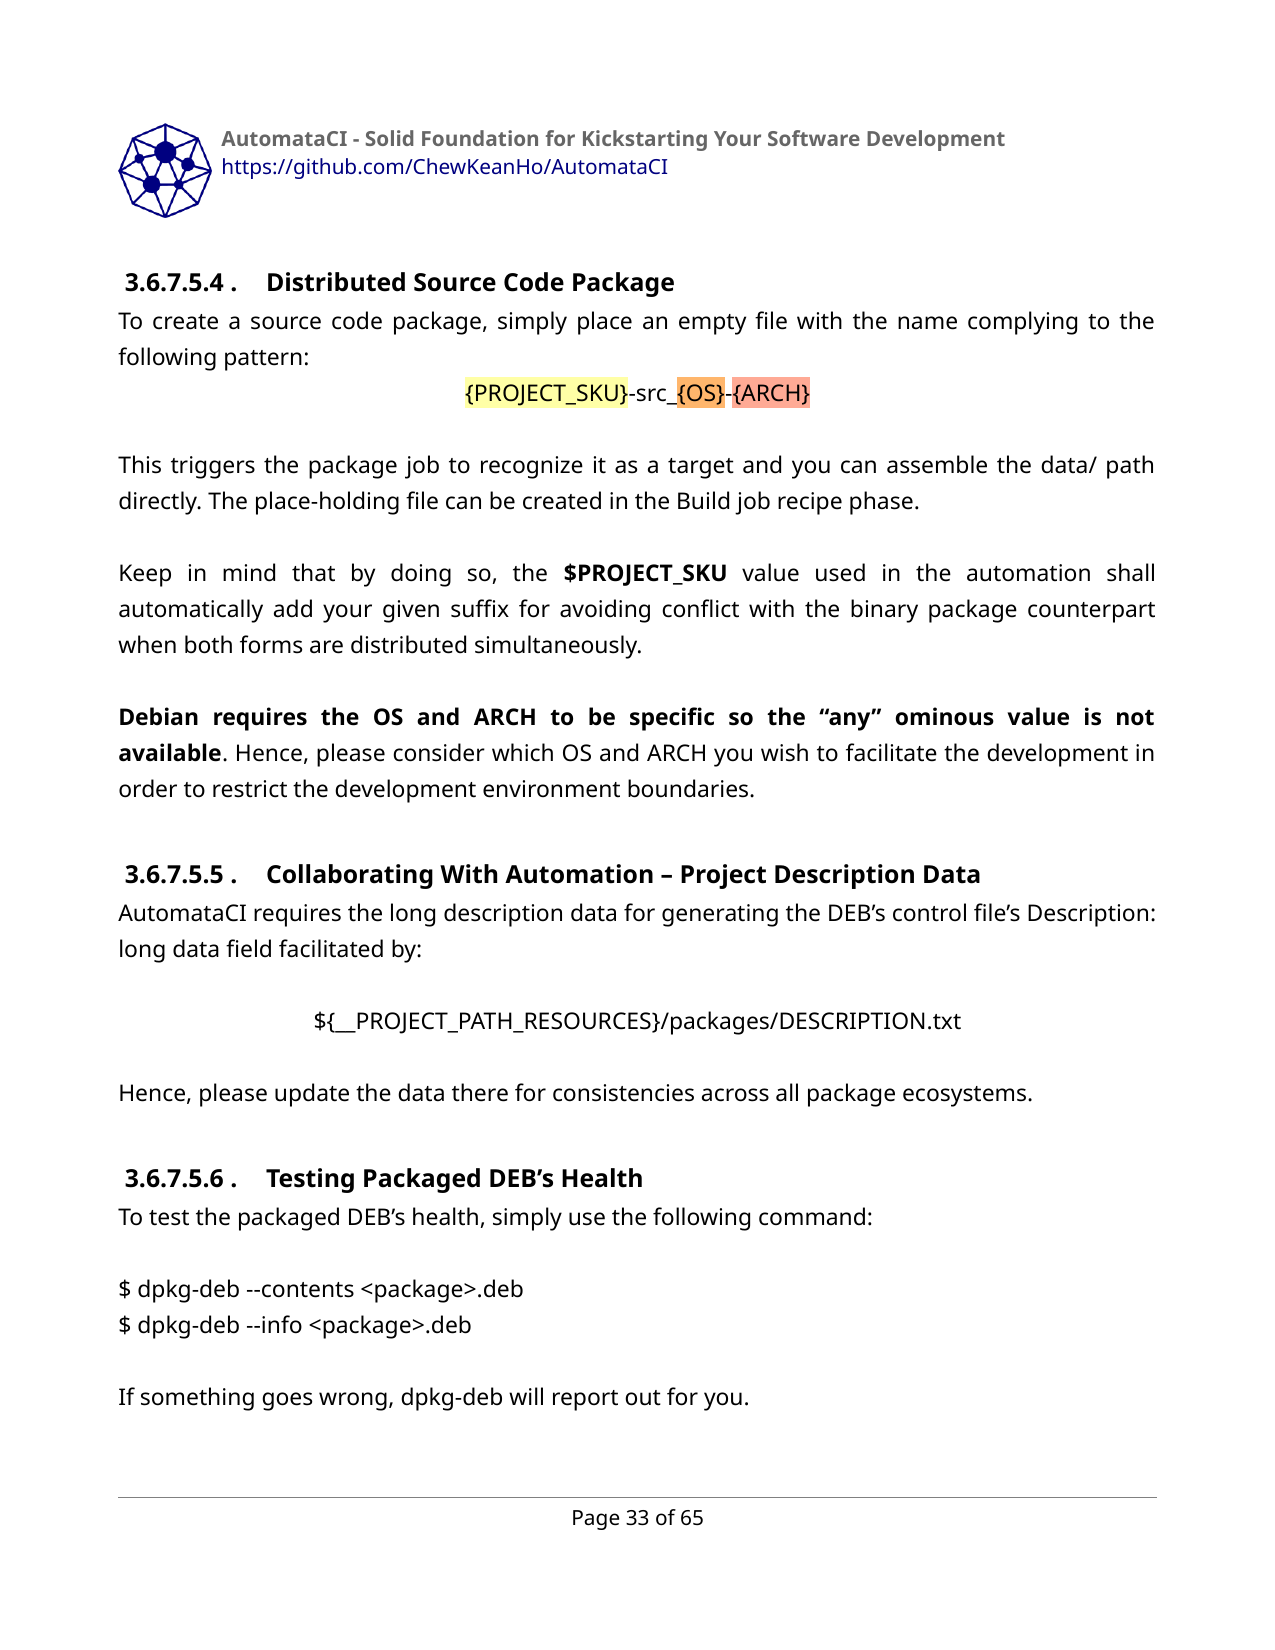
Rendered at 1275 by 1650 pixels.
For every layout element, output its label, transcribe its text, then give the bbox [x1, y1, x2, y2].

text $ dpkg-deb --contents <package>.deb [118, 1273, 1157, 1304]
text Hence, please update the data there for consistencies across all package ecosystems. [118, 1077, 1157, 1108]
text This triggers the package job to recognize it as a target and you can assemble the data/ path directly. The place-holding file can be created in the Build job recipe phase. [118, 449, 1157, 516]
text Keep in mind that by doing so, the $PROJECT_SKU value used in the automation shall automatically add your given suffix for avoiding conflict with the binary package counterpart when both forms are distributed simultaneously. [118, 557, 1157, 660]
text If something goes wrong, dpkg-deb will report out for you. [118, 1381, 1157, 1412]
subtitle Collaborating With Automation – Project Description Data [118, 857, 1157, 891]
text To test the packaged DEB’s health, simply use the following command: [118, 1201, 1157, 1232]
text {PROJECT_SKU}-src_{OS}-{ARCH} [118, 377, 1157, 408]
text $ dpkg-deb --info <package>.deb [118, 1309, 1157, 1340]
subtitle Testing Packaged DEB’s Health [118, 1161, 1157, 1195]
text Debian requires the OS and ARCH to be specific so the “any” ominous value is not available. Hence, please consider which OS and ARCH you wish to facilitate the development in order to restrict the development environment boundaries. [118, 701, 1157, 804]
picture [118, 123, 212, 218]
subtitle Distributed Source Code Package [118, 265, 1157, 299]
text AutomataCI requires the long description data for generating the DEB’s control file’s Description: long data field facilitated by: [118, 897, 1157, 964]
text To create a source code package, simply place an empty file with the name complying to the following pattern: [118, 305, 1157, 372]
text ${__PROJECT_PATH_RESOURCES}/packages/DESCRIPTION.txt [118, 1005, 1157, 1036]
